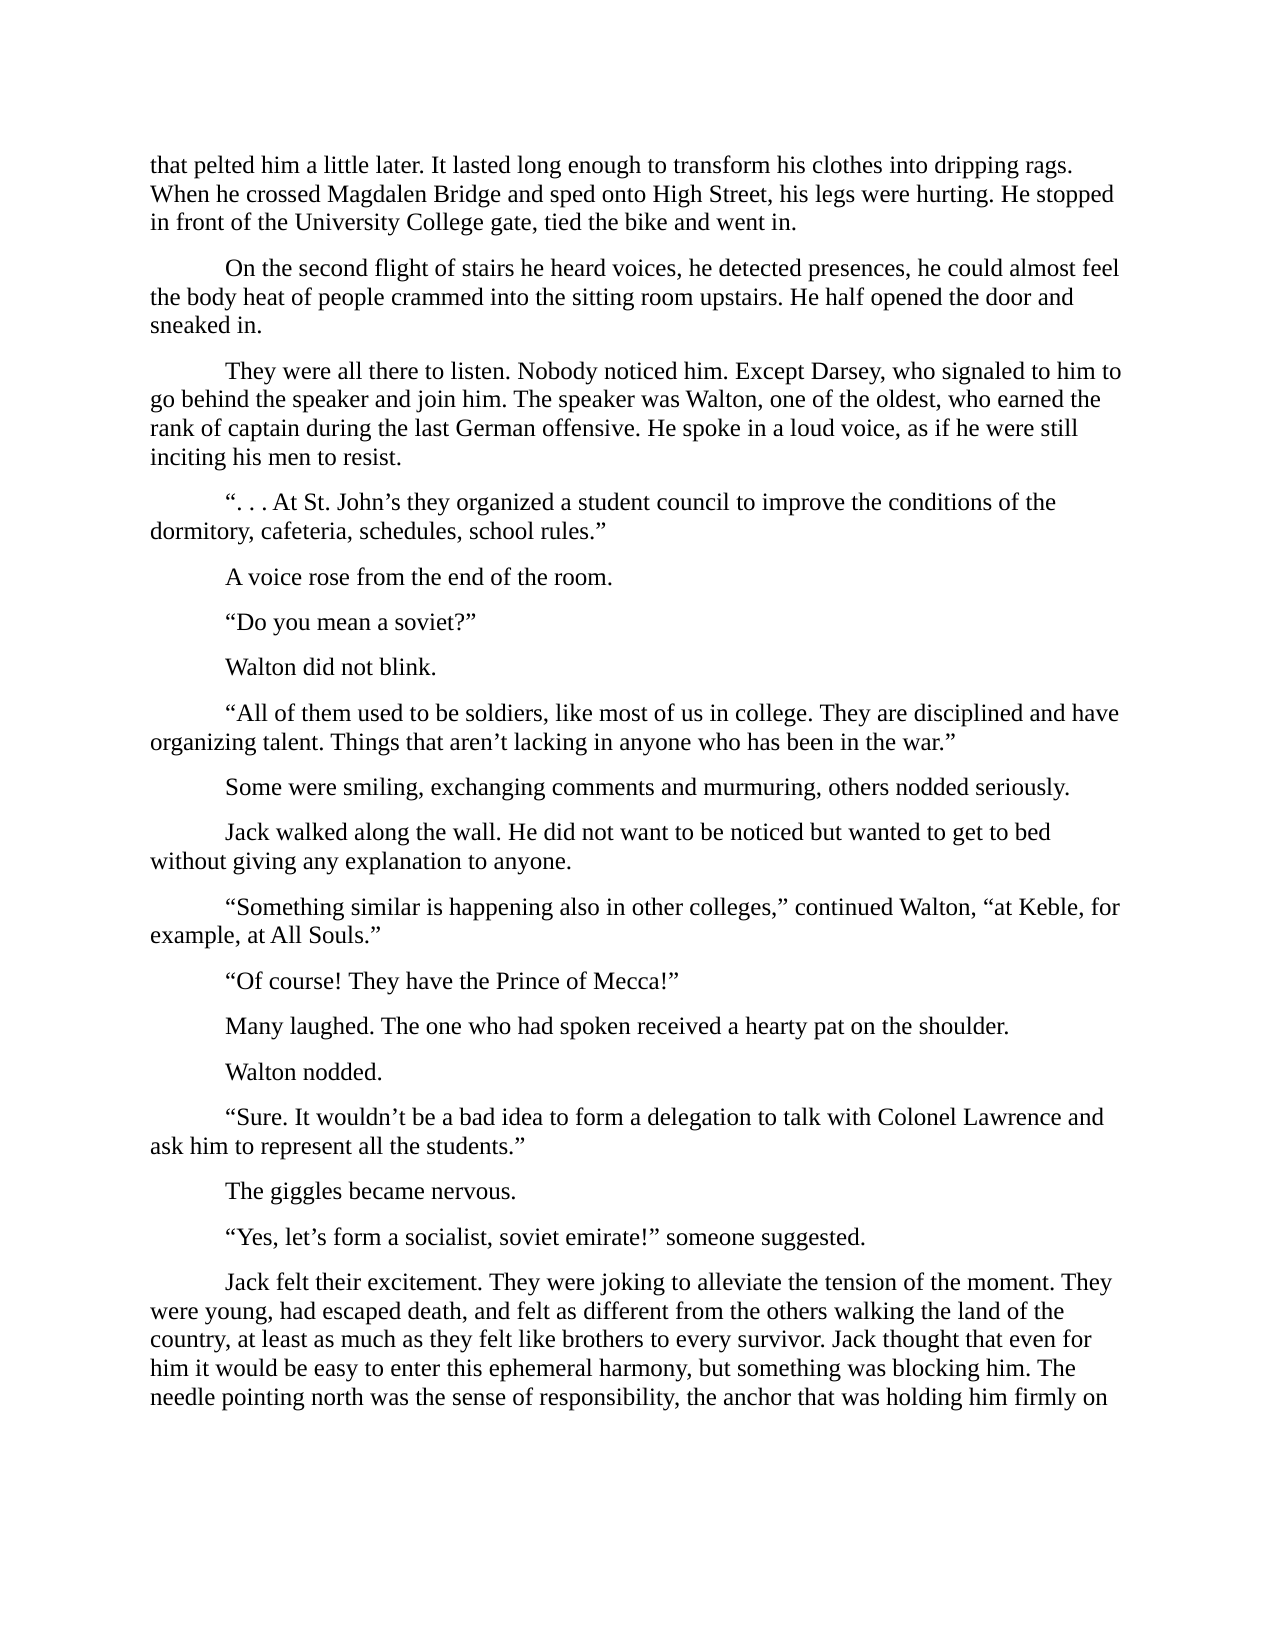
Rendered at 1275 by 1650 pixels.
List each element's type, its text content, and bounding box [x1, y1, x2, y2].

text The giggles became nervous. [150, 1176, 1125, 1205]
text Some were smiling, exchanging comments and murmuring, others nodded seriously. [150, 772, 1125, 801]
text “Something similar is happening also in other colleges,” continued Walton, “at Keble, for example, at All Souls.” [150, 892, 1125, 949]
text “Do you mean a soviet?” [150, 607, 1125, 636]
text Walton did not blink. [150, 652, 1125, 681]
text On the second flight of stairs he heard voices, he detected presences, he could almost feel the body heat of people crammed into the sitting room upstairs. He half opened the door and sneaked in. [150, 253, 1125, 339]
text “Of course! They have the Prince of Mecca!” [150, 966, 1125, 994]
text A voice rose from the end of the room. [150, 562, 1125, 590]
text Many laughed. The one who had spoken received a hearty pat on the shoulder. [150, 1011, 1125, 1040]
text “Yes, let’s form a socialist, soviet emirate!” someone suggested. [150, 1222, 1125, 1250]
text “Sure. It wouldn’t be a bad idea to form a delegation to talk with Colonel Lawrence and ask him to represent all the students.” [150, 1102, 1125, 1159]
text They were all there to listen. Nobody noticed him. Except Darsey, who signaled to him to go behind the speaker and join him. The speaker was Walton, one of the oldest, who earned the rank of captain during the last German offensive. He spoke in a loud voice, as if he were still inciting his men to resist. [150, 356, 1125, 471]
text “All of them used to be soldiers, like most of us in college. They are disciplined and have organizing talent. Things that aren’t lacking in anyone who has been in the war.” [150, 698, 1125, 755]
text Jack felt their excitement. They were joking to alleviate the tension of the moment. They were young, had escaped death, and felt as different from the others walking the land of the country, at least as much as they felt like brothers to every survivor. Jack thought that even for him it would be easy to enter this ephemeral harmony, but something was blocking him. The needle pointing north was the sense of responsibility, the anchor that was holding him firmly on [150, 1267, 1125, 1411]
text Jack walked along the wall. He did not want to be noticed but wanted to get to bed without giving any explanation to anyone. [150, 817, 1125, 875]
text that pelted him a little later. It lasted long enough to transform his clothes into dripping rags. When he crossed Magdalen Bridge and sped onto High Street, his legs were hurting. He stopped in front of the University College gate, tied the bike and went in. [150, 150, 1125, 236]
text Walton nodded. [150, 1057, 1125, 1085]
text “. . . At St. John’s they organized a student council to improve the conditions of the dormitory, cafeteria, schedules, school rules.” [150, 487, 1125, 545]
